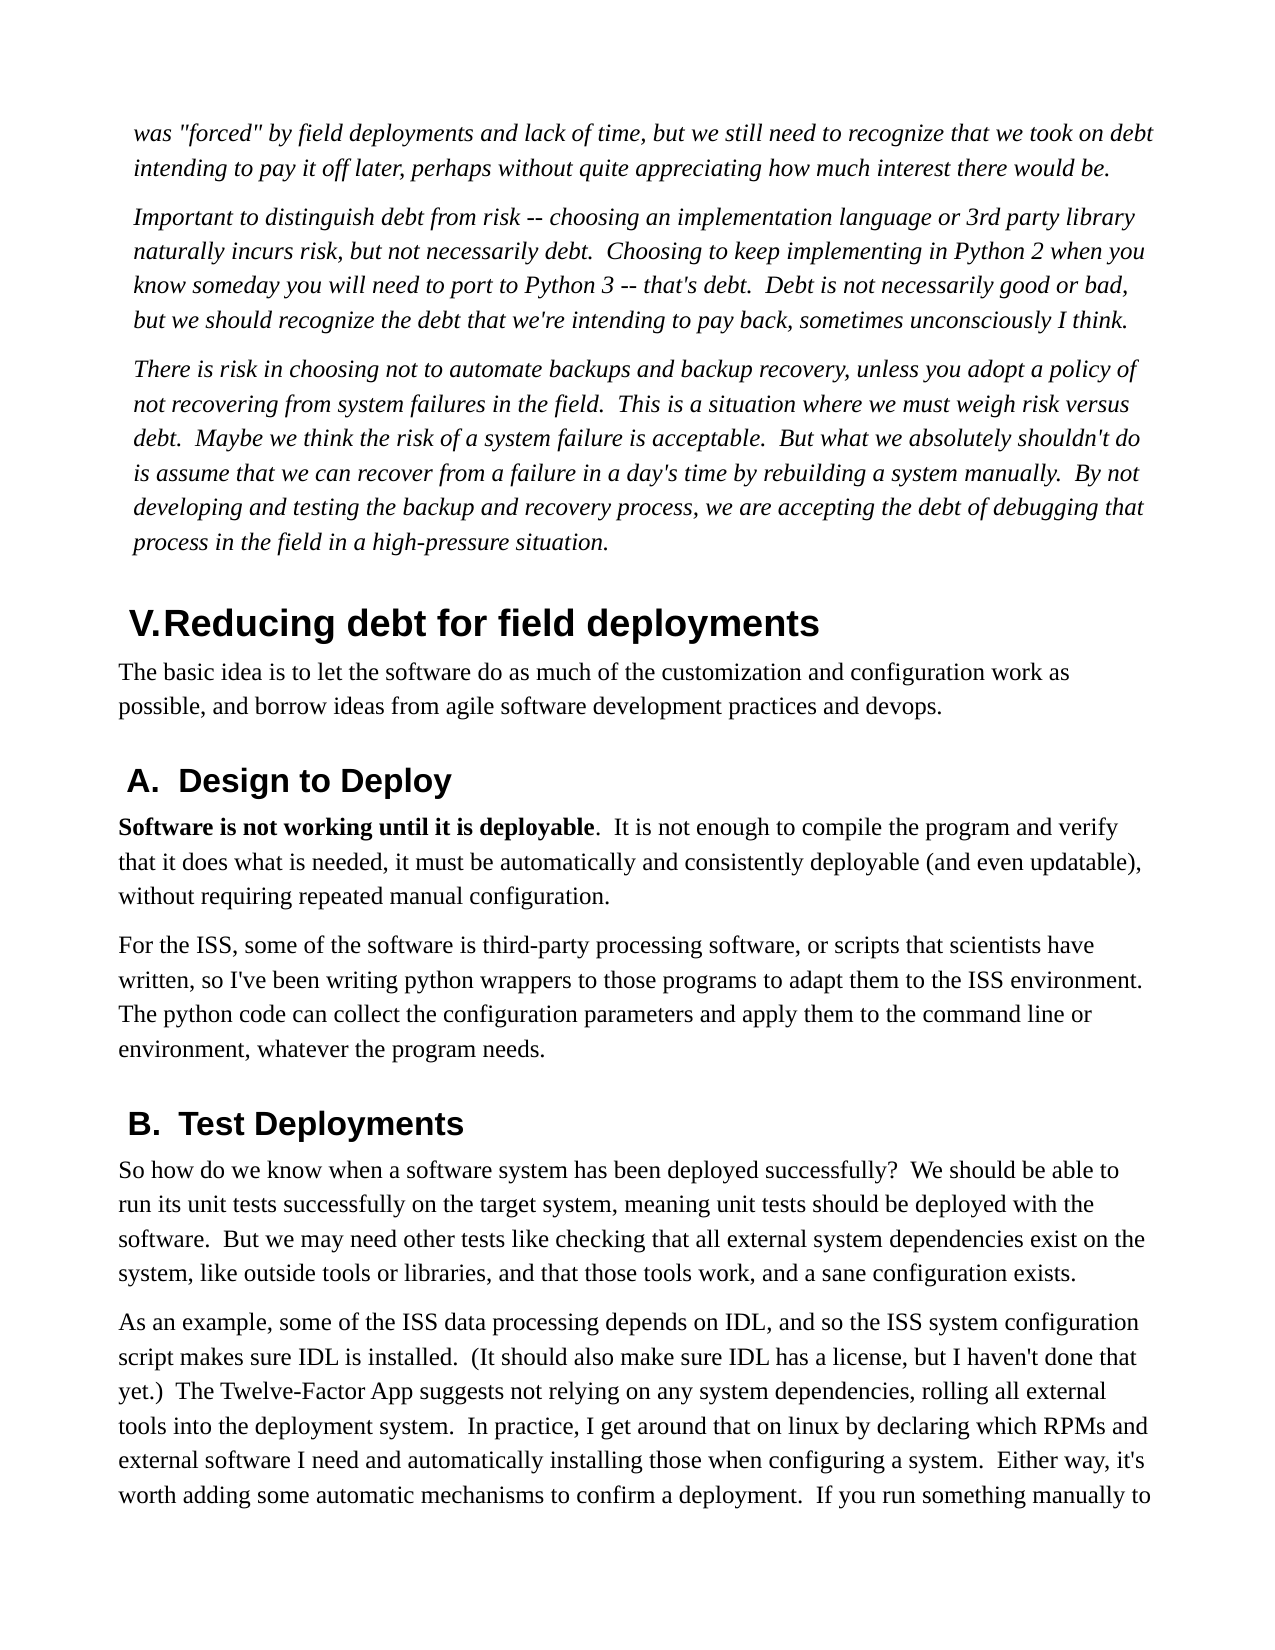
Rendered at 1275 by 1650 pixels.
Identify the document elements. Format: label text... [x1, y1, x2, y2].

text As an example, some of the ISS data processing depends on IDL, and so the ISS system configuration script makes sure IDL is installed. (It should also make sure IDL has a license, but I haven't done that yet.) The Twelve-Factor App suggests not relying on any system dependencies, rolling all external tools into the deployment system. In practice, I get around that on linux by declaring which RPMs and external software I need and automatically installing those when configuring a system. Either way, it's worth adding some automatic mechanisms to confirm a deployment. If you run something manually to [118, 1307, 1157, 1508]
text was "forced" by field deployments and lack of time, but we still need to recognize that we took on debt intending to pay it off later, perhaps without quite appreciating how much interest there would be. [133, 118, 1157, 181]
text The basic idea is to let the software do as much of the customization and configuration work as possible, and borrow ideas from agile software development practices and devops. [118, 657, 1157, 720]
text So how do we know when a software system has been deployed successfully? We should be able to run its unit tests successfully on the target system, meaning unit tests should be deployed with the software. But we may need other tests like checking that all external system dependencies exist on the system, like outside tools or libraries, and that those tools work, and a sane configuration exists. [118, 1155, 1157, 1287]
text For the ISS, some of the software is third-party processing software, or scripts that scientists have written, so I've been writing python wrappers to those programs to adapt them to the ISS environment. The python code can collect the configuration parameters and apply them to the command line or environment, whatever the program needs. [118, 930, 1157, 1062]
text Software is not working until it is deployable. It is not enough to compile the program and verify that it does what is needed, it must be automatically and consistently deployable (and even updatable), without requiring repeated manual configuration. [118, 812, 1157, 910]
subtitle Test Deployments [118, 1104, 1157, 1142]
text There is risk in choosing not to automate backups and backup recovery, unless you adopt a policy of not recovering from system failures in the field. This is a situation where we must weigh risk versus debt. Maybe we think the risk of a system failure is acceptable. But what we absolutely shouldn't do is assume that we can recover from a failure in a day's time by rebuilding a system manually. By not developing and testing the backup and recovery process, we are accepting the debt of debugging that process in the field in a high-pressure situation. [133, 354, 1157, 555]
subtitle Design to Deploy [118, 761, 1157, 800]
text Important to distinguish debt from risk -- choosing an implementation language or 3rd party library naturally incurs risk, but not necessarily debt. Choosing to keep implementing in Python 2 when you know someday you will need to port to Python 3 -- that's debt. Debt is not necessarily good or bad, but we should recognize the debt that we're intending to pay back, sometimes unconsciously I think. [133, 202, 1157, 334]
subtitle Reducing debt for field deployments [118, 601, 1157, 644]
